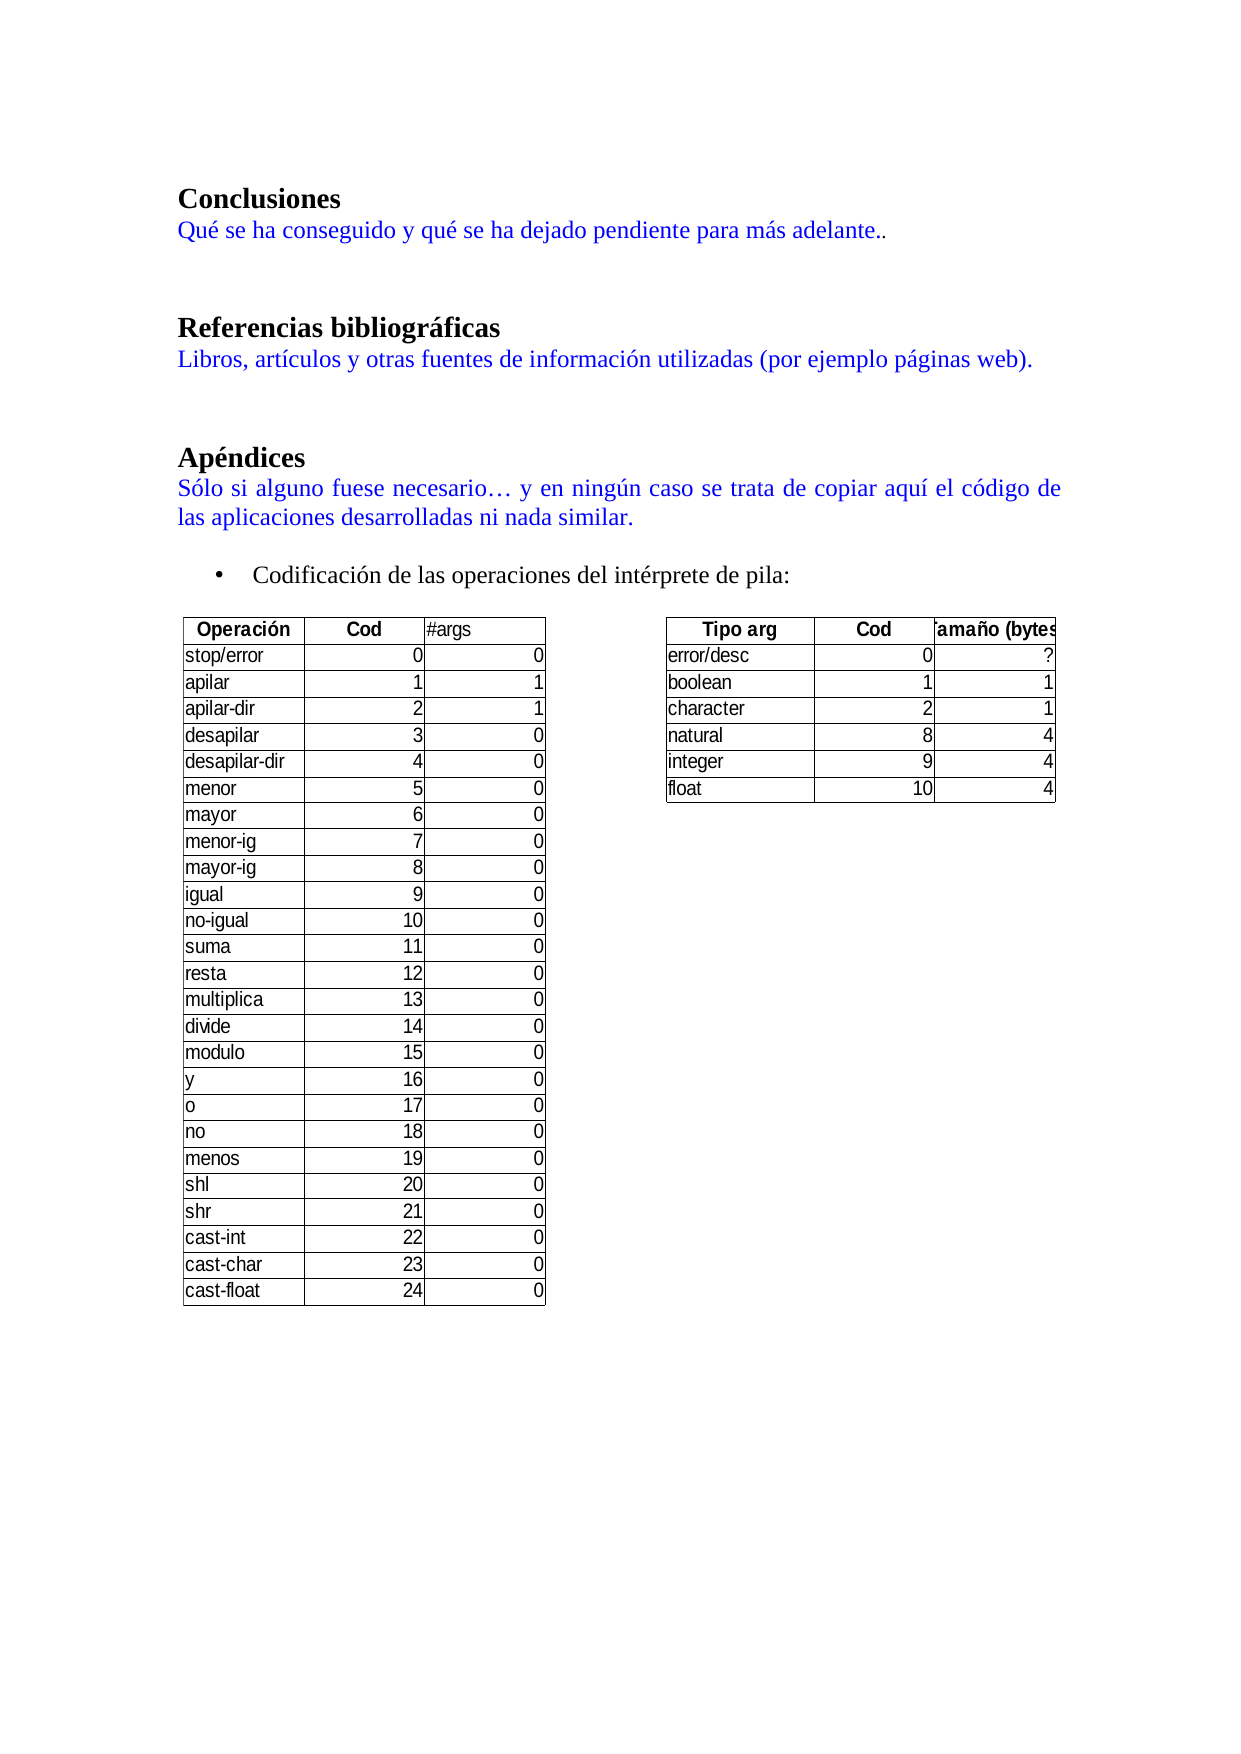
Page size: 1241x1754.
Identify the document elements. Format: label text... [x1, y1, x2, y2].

text Libros, artículos y otras fuentes de información utilizadas (por ejemplo páginas web). [177, 344, 1063, 373]
text Qué se ha conseguido y qué se ha dejado pendiente para más adelante.. [177, 215, 1063, 243]
text Sólo si alguno fuese necesario… y en ningún caso se trata de copiar aquí el código de las aplicaciones desarrolladas ni nada similar. [177, 473, 1063, 531]
text Referencias bibliográficas [177, 311, 1063, 344]
text Conclusiones [177, 181, 1063, 215]
list Codificación de las operaciones del intérprete de pila: [215, 560, 1063, 588]
text Apéndices [177, 440, 1063, 473]
